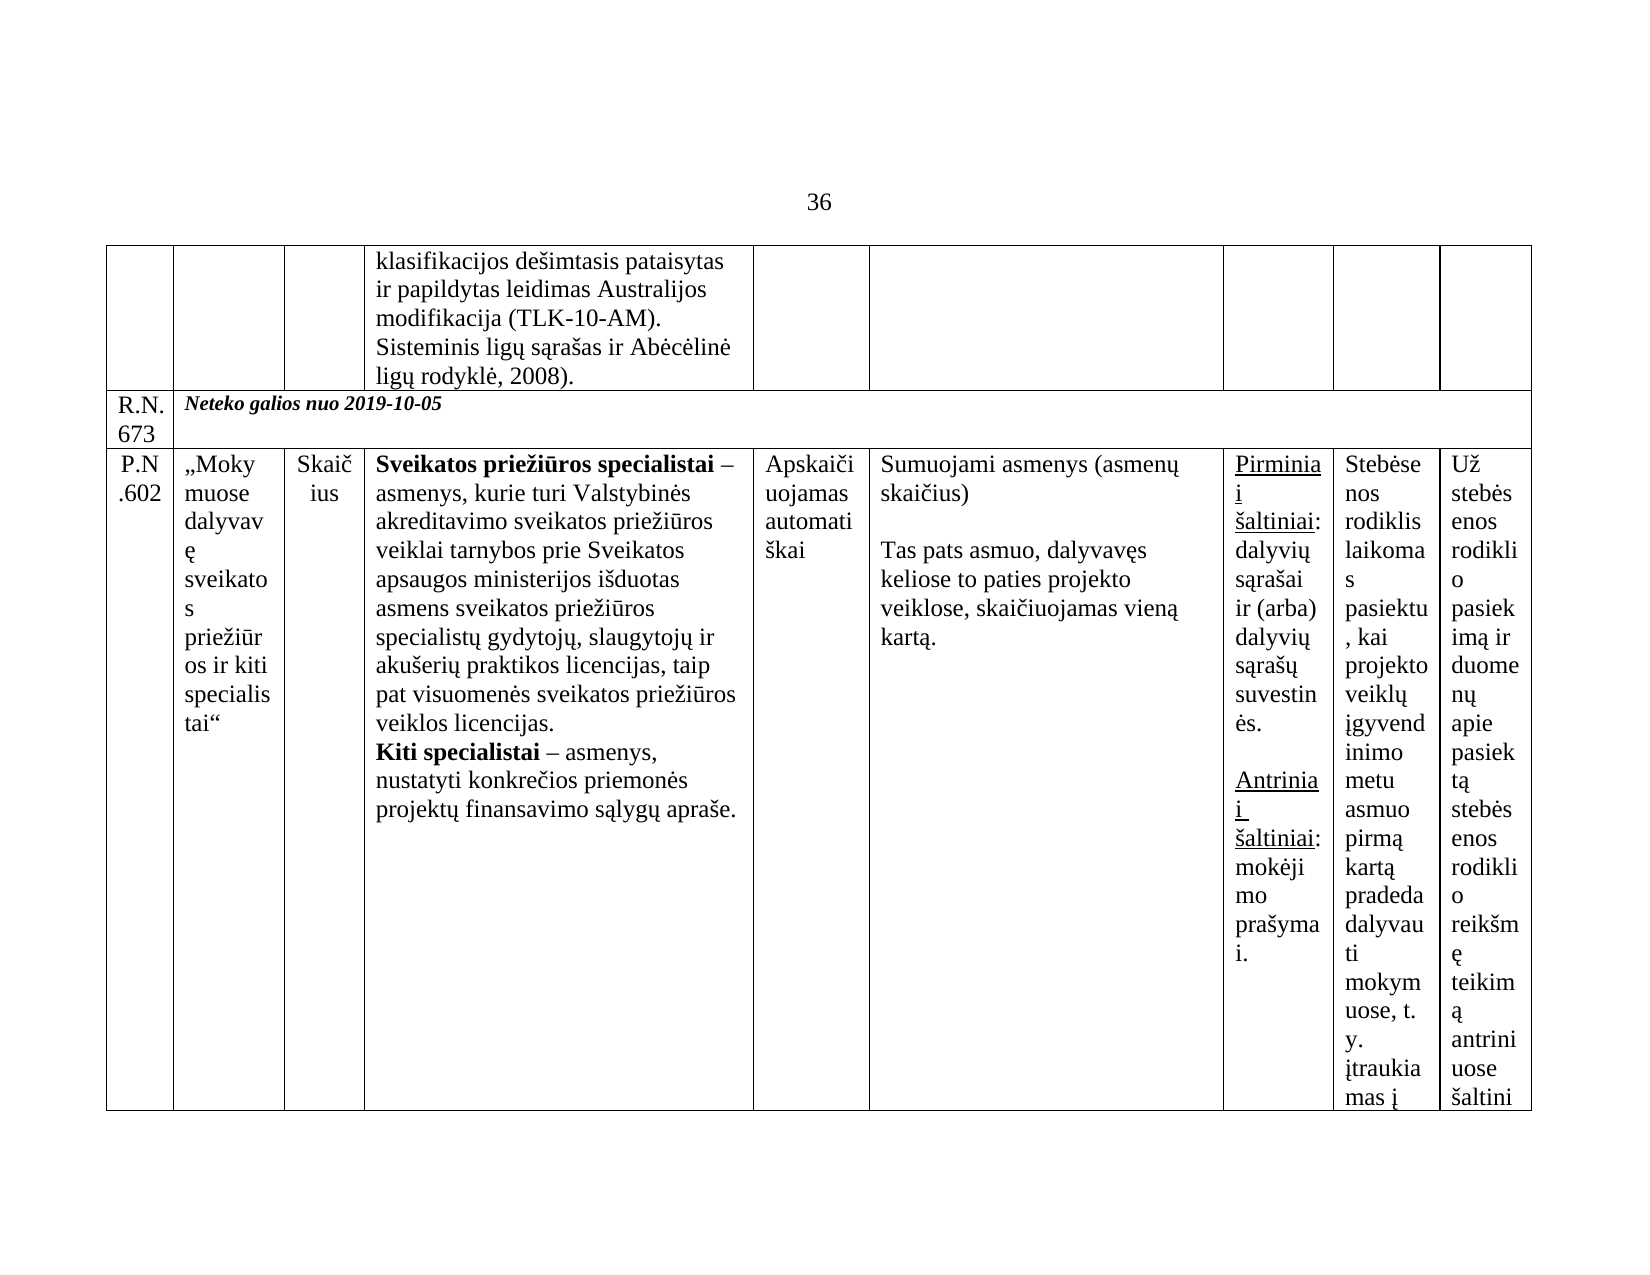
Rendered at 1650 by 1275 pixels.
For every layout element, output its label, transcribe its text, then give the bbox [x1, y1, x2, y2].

table_cell Skaičius [285, 449, 364, 1110]
table_cell [1224, 246, 1333, 389]
table_cell P.N.602 [107, 449, 173, 1110]
table_cell [285, 246, 364, 389]
table_cell [1334, 246, 1439, 389]
table_cell „Mokymuose dalyvavę sveikatos priežiūros ir kiti specialistai“ [174, 449, 284, 1110]
table_cell [174, 246, 284, 389]
table_cell [754, 246, 869, 389]
table_cell [107, 246, 173, 389]
table_cell [870, 246, 1223, 389]
table_cell [1441, 246, 1531, 389]
table_cell Sumuojami asmenys (asmenų skaičius) Tas pats asmuo, dalyvavęs keliose to paties projekto veiklose, skaičiuojamas vieną kartą. [870, 449, 1223, 1110]
table_cell Neteko galios nuo 2019-10-05 [174, 391, 1531, 448]
table_cell klasifikacijos dešimtasis pataisytas ir papildytas leidimas Australijos modifikacija (TLK-10-AM). Sisteminis ligų sąrašas ir Abėcėlinė ligų rodyklė, 2008). [365, 246, 753, 389]
table_cell Pirminiai šaltiniai: dalyvių sąrašai ir (arba) dalyvių sąrašų suvestinės. Antriniai šaltiniai: mokėjimo prašymai. [1224, 449, 1333, 1110]
table_cell Sveikatos priežiūros specialistai – asmenys, kurie turi Valstybinės akreditavimo sveikatos priežiūros veiklai tarnybos prie Sveikatos apsaugos ministerijos išduotas asmens sveikatos priežiūros specialistų gydytojų, slaugytojų ir akušerių praktikos licencijas, taip pat visuomenės sveikatos priežiūros veiklos licencijas. Kiti specialistai – asmenys, nustatyti konkrečios priemonės projektų finansavimo sąlygų apraše. [365, 449, 753, 1110]
table_cell R.N.673 [107, 391, 173, 448]
table_cell Stebėsenos rodiklis laikomas pasiektu, kai projekto veiklų įgyvendinimo metu asmuo pirmą kartą pradeda dalyvauti mokymuose, t. y. įtraukiamas į [1334, 449, 1439, 1110]
table_cell Apskaičiuojamas automatiškai [754, 449, 869, 1110]
table_cell Už stebėsenos rodiklio pasiekimą ir duomenų apie pasiektą stebėsenos rodiklio reikšmę teikimą antriniuose šaltini [1441, 449, 1531, 1110]
